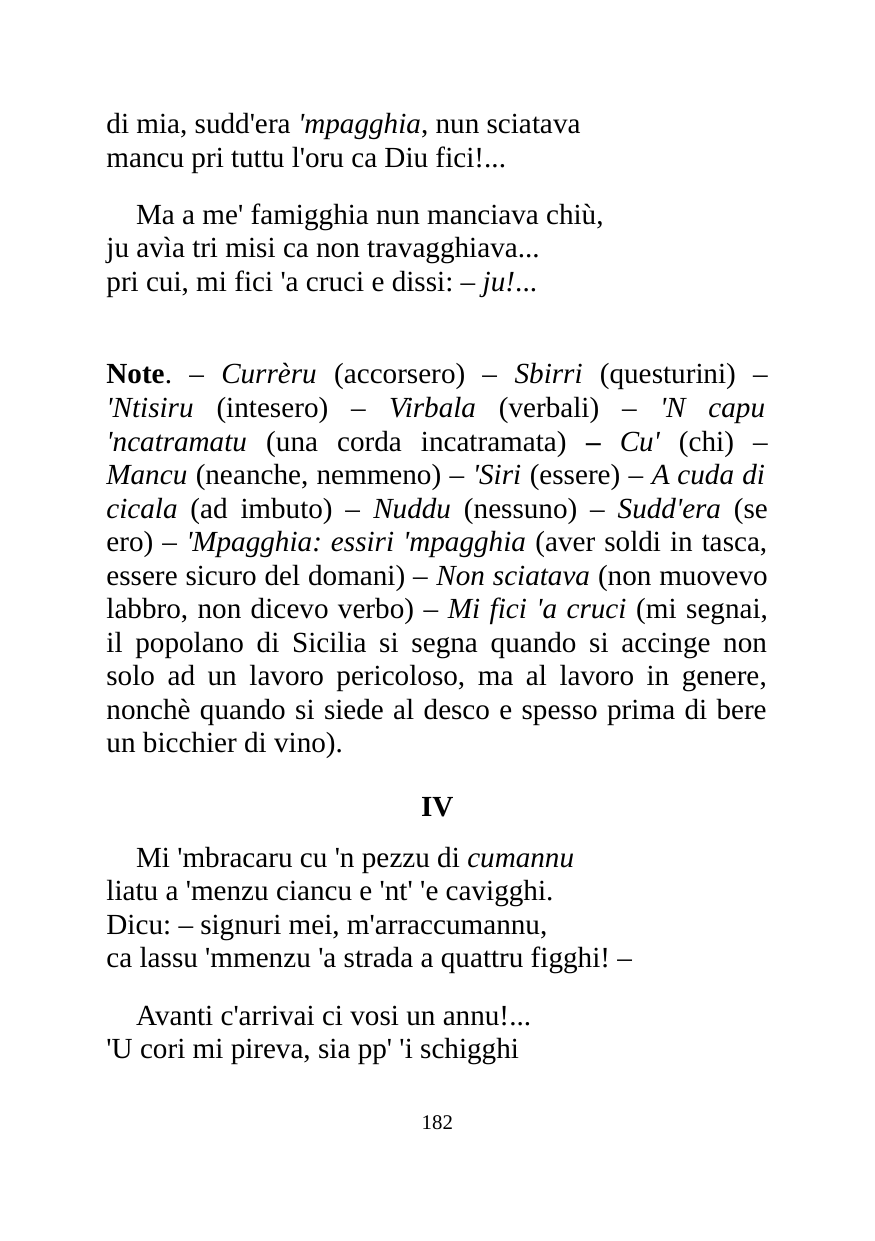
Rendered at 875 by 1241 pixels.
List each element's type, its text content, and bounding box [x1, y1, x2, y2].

text Dicu: – signuri mei, m'arraccumannu, [106, 907, 768, 941]
text Ma a me' famigghia nun manciava chiù, [106, 197, 768, 231]
text 'U cori mi pireva, sia pp' 'i schigghi [106, 1031, 768, 1065]
text di mia, sudd'era 'mpagghia, nun sciatava [106, 106, 768, 140]
text Mi 'mbracaru cu 'n pezzu di cumannu [106, 840, 768, 873]
text pri cui, mi fici 'a cruci e dissi: – ju!... [106, 264, 768, 298]
text mancu pri tuttu l'oru ca Diu fici!... [106, 140, 768, 173]
text Note. – Currèru (accorsero) – Sbirri (questurini) – 'Ntisiru (intesero) – Virbala (verbali) – 'N capu 'ncatramatu (una corda incatramata) – Cu' (chi) – Mancu (neanche, nemmeno) – 'Siri (essere) – A cuda di cicala (ad imbuto) – Nuddu (nessuno) – Sudd'era (se ero) – 'Mpagghia: essiri 'mpagghia (aver soldi in tasca, essere sicuro del domani) – Non sciatava (non muovevo labbro, non dicevo verbo) – Mi fici 'a cruci (mi segnai, il popolano di Sicilia si segna quando si accinge non solo ad un lavoro pericoloso, ma al lavoro in genere, nonchè quando si siede al desco e spesso prima di bere un bicchier di vino). [106, 357, 768, 759]
text ca lassu 'mmenzu 'a strada a quattru figghi! – [106, 941, 768, 974]
text liatu a 'menzu ciancu e 'nt' 'e cavigghi. [106, 873, 768, 907]
text Avanti c'arrivai ci vosi un annu!... [106, 998, 768, 1031]
text IV [106, 789, 768, 822]
text ju avìa tri misi ca non travagghiava... [106, 231, 768, 264]
